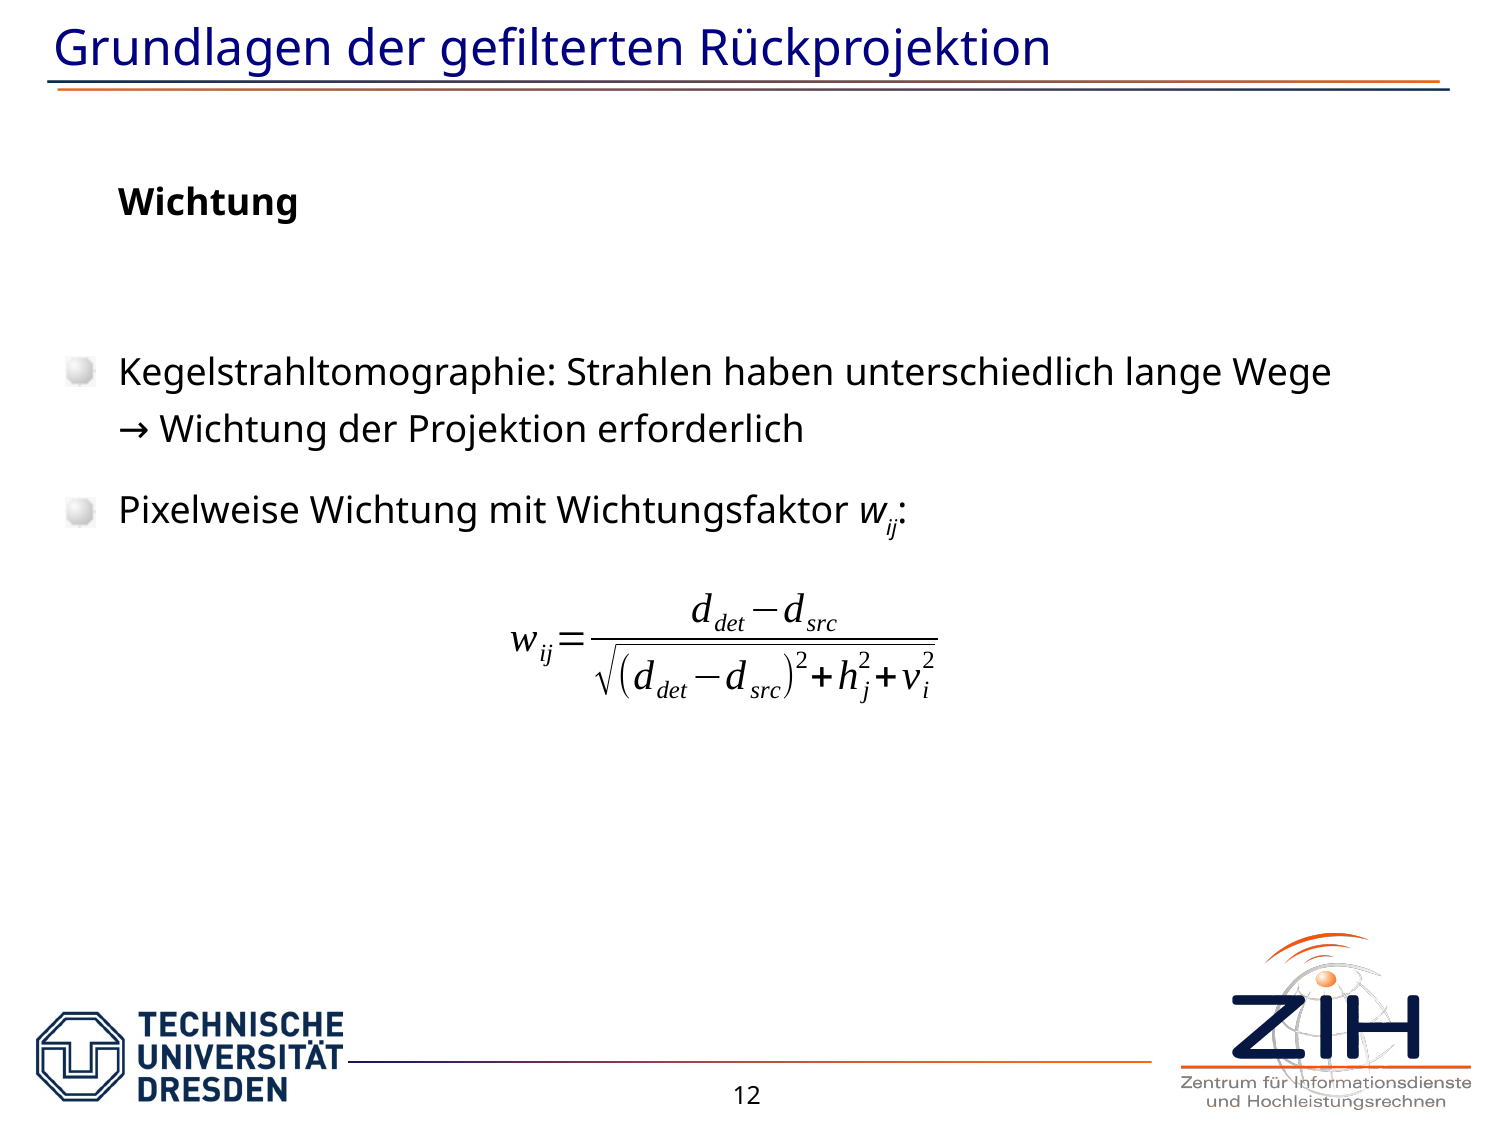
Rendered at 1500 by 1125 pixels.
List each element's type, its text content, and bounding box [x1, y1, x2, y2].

picture [35, 1011, 343, 1102]
list Wichtung Kegelstrahltomographie: Strahlen haben unterschiedlich lange Wege → Wichtung der Projektion erforderlich Pixelweise Wichtung mit Wichtungsfaktor wij: [29, 118, 1418, 771]
picture [47, 80, 1450, 91]
title Grundlagen der gefilterten Rückprojektion [53, 12, 1453, 81]
chart [501, 584, 946, 705]
picture [1181, 933, 1471, 1110]
